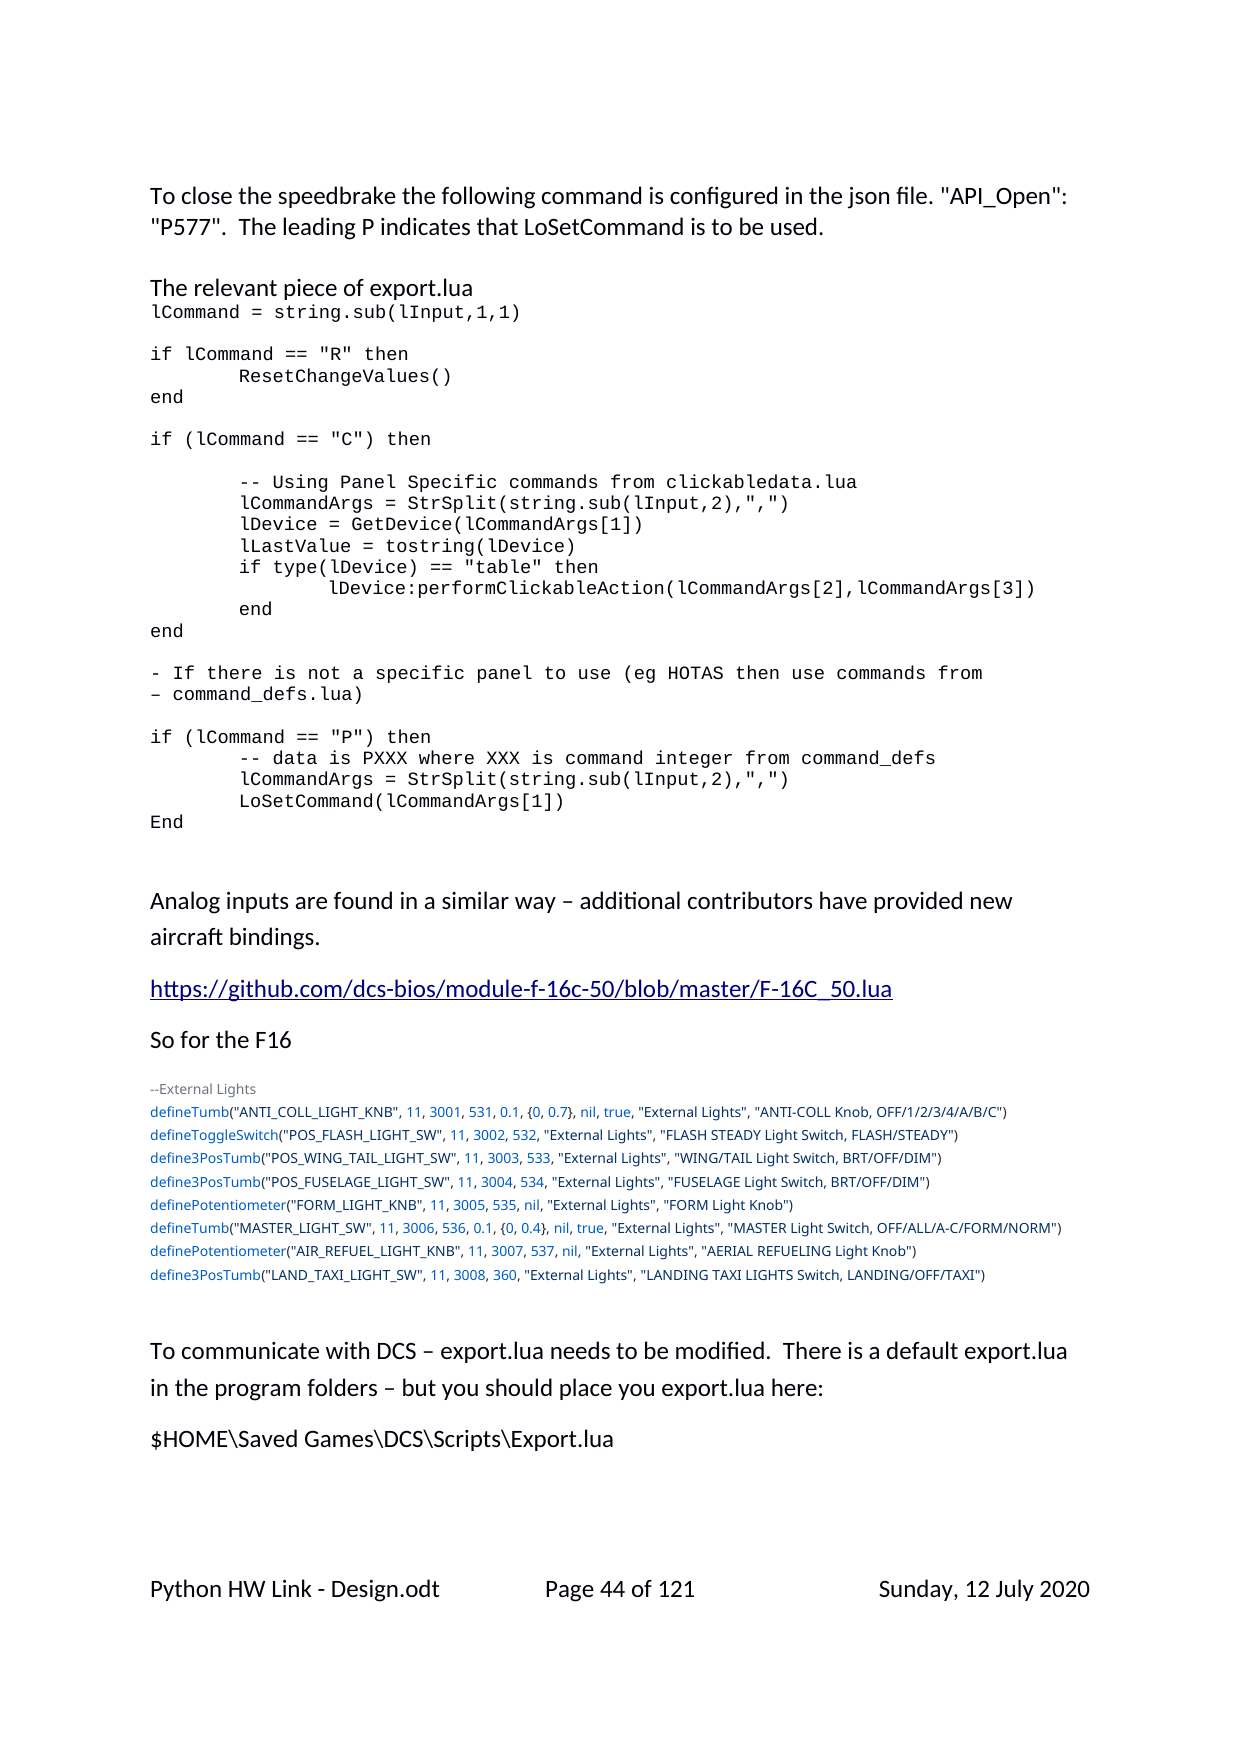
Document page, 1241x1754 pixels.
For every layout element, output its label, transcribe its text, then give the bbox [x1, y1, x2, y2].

text lLastValue = tostring(lDevice) [150, 536, 1090, 558]
text definePotentiometer("AIR_REFUEL_LIGHT_KNB", 11, 3007, 537, nil, "External Lights", "AERIAL REFUELING Light Knob") [150, 1238, 1090, 1261]
text define3PosTumb("LAND_TAXI_LIGHT_SW", 11, 3008, 360, "External Lights", "LANDING TAXI LIGHTS Switch, LANDING/OFF/TAXI") [150, 1261, 1090, 1284]
text -- data is PXXX where XXX is command integer from command_defs [150, 749, 1090, 770]
text end [150, 388, 1090, 409]
text end [150, 621, 1090, 643]
text -- Using Panel Specific commands from clickabledata.lua [150, 473, 1090, 494]
text end [150, 600, 1090, 621]
text define3PosTumb("POS_WING_TAIL_LIGHT_SW", 11, 3003, 533, "External Lights", "WING/TAIL Light Switch, BRT/OFF/DIM") [150, 1145, 1090, 1168]
text lCommandArgs = StrSplit(string.sub(lInput,2),",") [150, 494, 1090, 515]
text if type(lDevice) == "table" then [150, 558, 1090, 579]
text – command_defs.lua) [150, 685, 1090, 706]
text The relevant piece of export.lua [150, 272, 1090, 303]
text https://github.com/dcs-bios/module-f-16c-50/blob/master/F-16C_50.lua [150, 973, 1090, 1003]
text if lCommand == "R" then [150, 345, 1090, 366]
text ResetChangeValues() [150, 366, 1090, 388]
text To communicate with DCS – export.lua needs to be modified. There is a default export.lua in the program folders – but you should place you export.lua here: [150, 1335, 1090, 1402]
text if (lCommand == "C") then [150, 430, 1090, 451]
text End [150, 813, 1090, 834]
text defineTumb("MASTER_LIGHT_SW", 11, 3006, 536, 0.1, {0, 0.4}, nil, true, "External Lights", "MASTER Light Switch, OFF/ALL/A-C/FORM/NORM") [150, 1214, 1090, 1238]
text if (lCommand == "P") then [150, 728, 1090, 749]
text defineToggleSwitch("POS_FLASH_LIGHT_SW", 11, 3002, 532, "External Lights", "FLASH STEADY Light Switch, FLASH/STEADY") [150, 1121, 1090, 1145]
text Analog inputs are found in a similar way – additional contributors have provided new aircraft bindings. [150, 885, 1090, 952]
text - If there is not a specific panel to use (eg HOTAS then use commands from [150, 664, 1090, 685]
text $HOME\Saved Games\DCS\Scripts\Export.lua [150, 1423, 1090, 1453]
text So for the F16 [150, 1024, 1090, 1054]
text To close the speedbrake the following command is configured in the json file. "API_Open": "P577". The leading P indicates that LoSetCommand is to be used. [150, 181, 1090, 242]
text lCommand = string.sub(lInput,1,1) [150, 303, 1090, 324]
text --External Lights [150, 1075, 1090, 1098]
text lDevice = GetDevice(lCommandArgs[1]) [150, 515, 1090, 536]
text LoSetCommand(lCommandArgs[1]) [150, 791, 1090, 813]
text definePotentiometer("FORM_LIGHT_KNB", 11, 3005, 535, nil, "External Lights", "FORM Light Knob") [150, 1191, 1090, 1214]
text define3PosTumb("POS_FUSELAGE_LIGHT_SW", 11, 3004, 534, "External Lights", "FUSELAGE Light Switch, BRT/OFF/DIM") [150, 1168, 1090, 1191]
text defineTumb("ANTI_COLL_LIGHT_KNB", 11, 3001, 531, 0.1, {0, 0.7}, nil, true, "External Lights", "ANTI-COLL Knob, OFF/1/2/3/4/A/B/C") [150, 1098, 1090, 1121]
text lDevice:performClickableAction(lCommandArgs[2],lCommandArgs[3]) [150, 579, 1090, 600]
text lCommandArgs = StrSplit(string.sub(lInput,2),",") [150, 770, 1090, 791]
